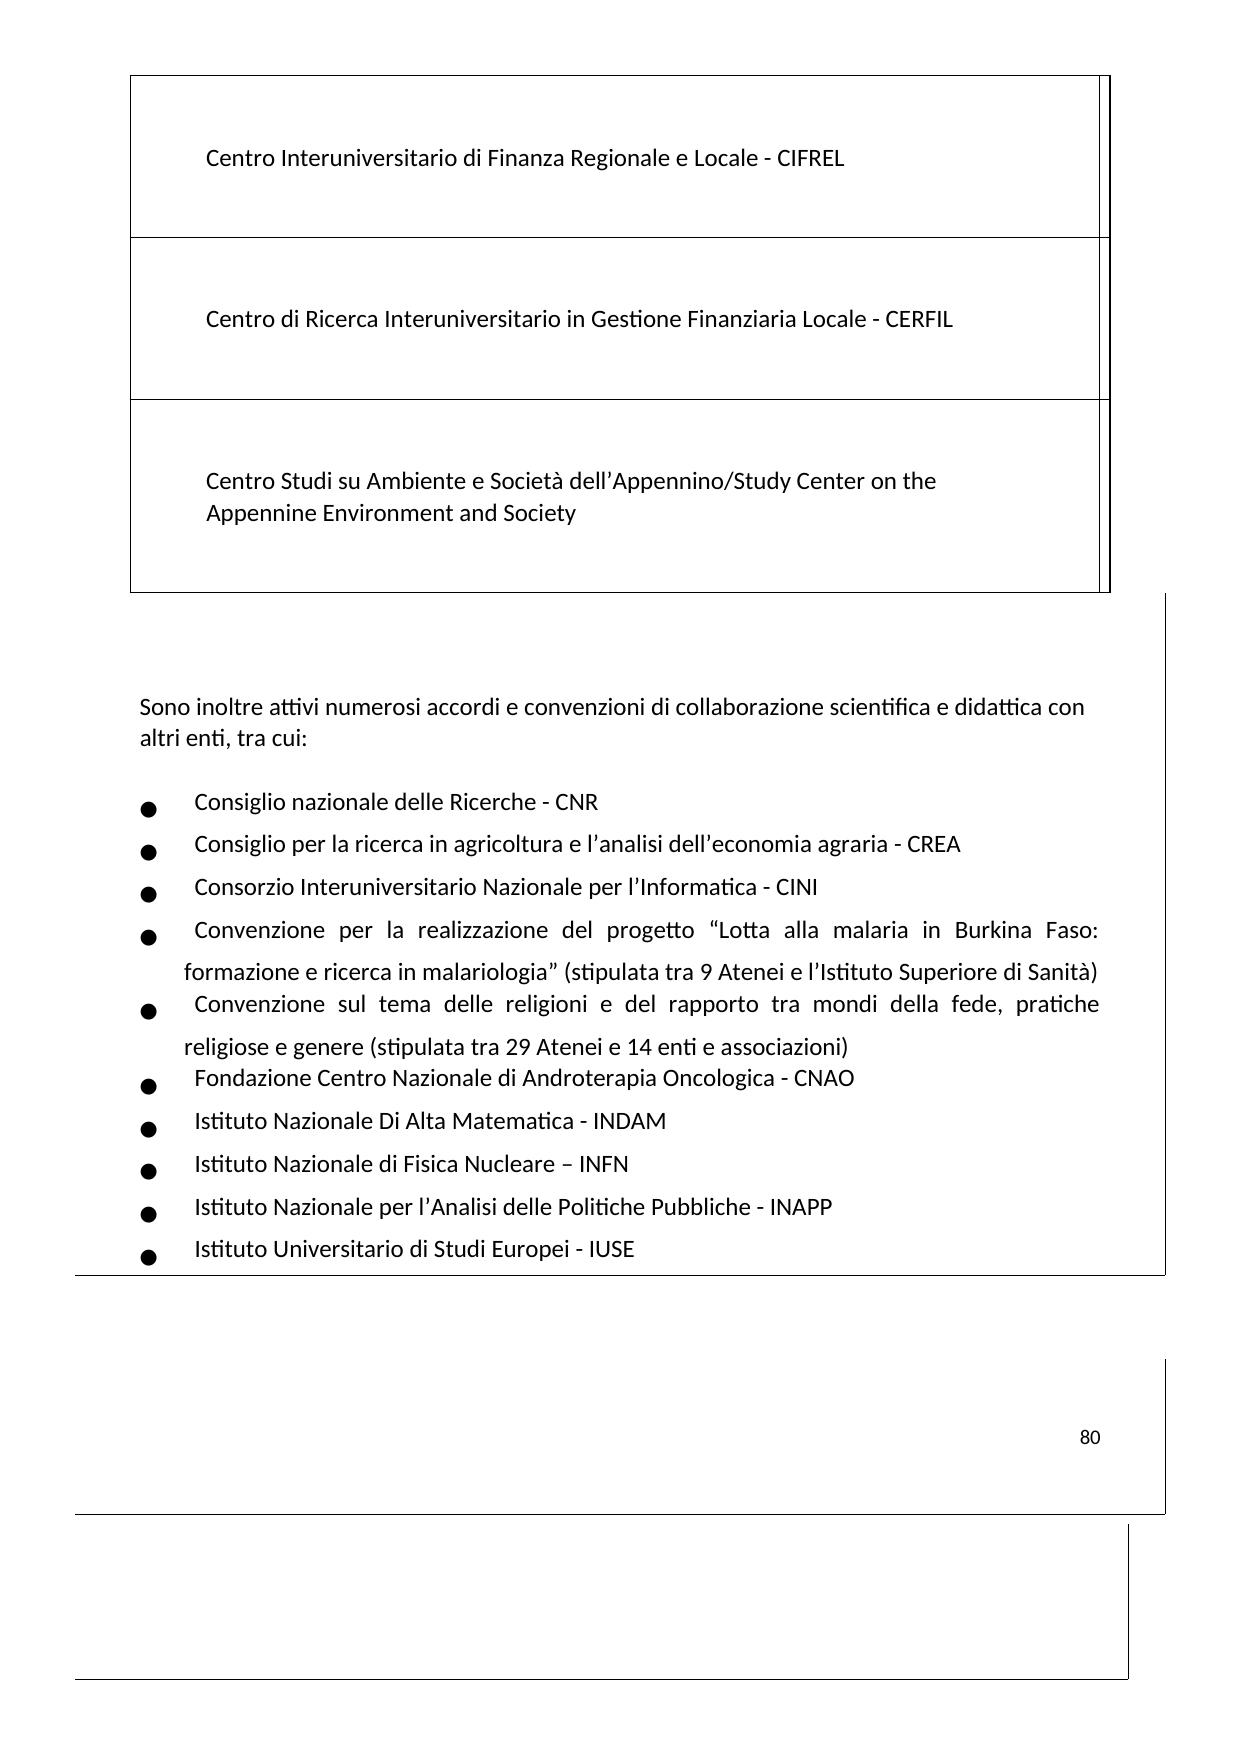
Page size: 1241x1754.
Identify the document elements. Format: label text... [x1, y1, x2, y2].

table_cell Centro di Ricerca Interuniversitario in Gestione Finanziaria Locale - CERFIL [131, 238, 1099, 399]
list Convenzione per la realizzazione del progetto “Lotta alla malaria in Burkina Faso: formazione e ricerca in malariologia” (stipulata tra 9 Atenei e l’Istituto Superiore di Sanità) [75, 913, 1165, 987]
list Istituto Nazionale Di Alta Matematica - INDAM [75, 1104, 1165, 1147]
list Istituto Nazionale per l’Analisi delle Politiche Pubbliche - INAPP [75, 1189, 1165, 1232]
table_cell [1100, 76, 1109, 237]
table_cell Centro Studi su Ambiente e Società dell’Appennino/Study Center on the Appennine Environment and Society [131, 400, 1099, 592]
list Istituto Nazionale di Fisica Nucleare – INFN [75, 1147, 1165, 1189]
list Consiglio per la ricerca in agricoltura e l’analisi dell’economia agraria - CREA [75, 827, 1165, 870]
table_cell Centro Interuniversitario di Finanza Regionale e Locale - CIFREL [131, 76, 1099, 237]
list Istituto Universitario di Studi Europei - IUSE [75, 1232, 1165, 1275]
list Consorzio Interuniversitario Nazionale per l’Informatica - CINI [75, 870, 1165, 913]
list Consiglio nazionale delle Ricerche - CNR [75, 784, 1165, 827]
list Convenzione sul tema delle religioni e del rapporto tra mondi della fede, pratiche religiose e genere (stipulata tra 29 Atenei e 14 enti e associazioni) [75, 987, 1165, 1061]
subtitle Sono inoltre attivi numerosi accordi e convenzioni di collaborazione scientifica e didattica con altri enti, tra cui: [75, 689, 1165, 753]
list Fondazione Centro Nazionale di Androterapia Oncologica - CNAO [75, 1061, 1165, 1104]
